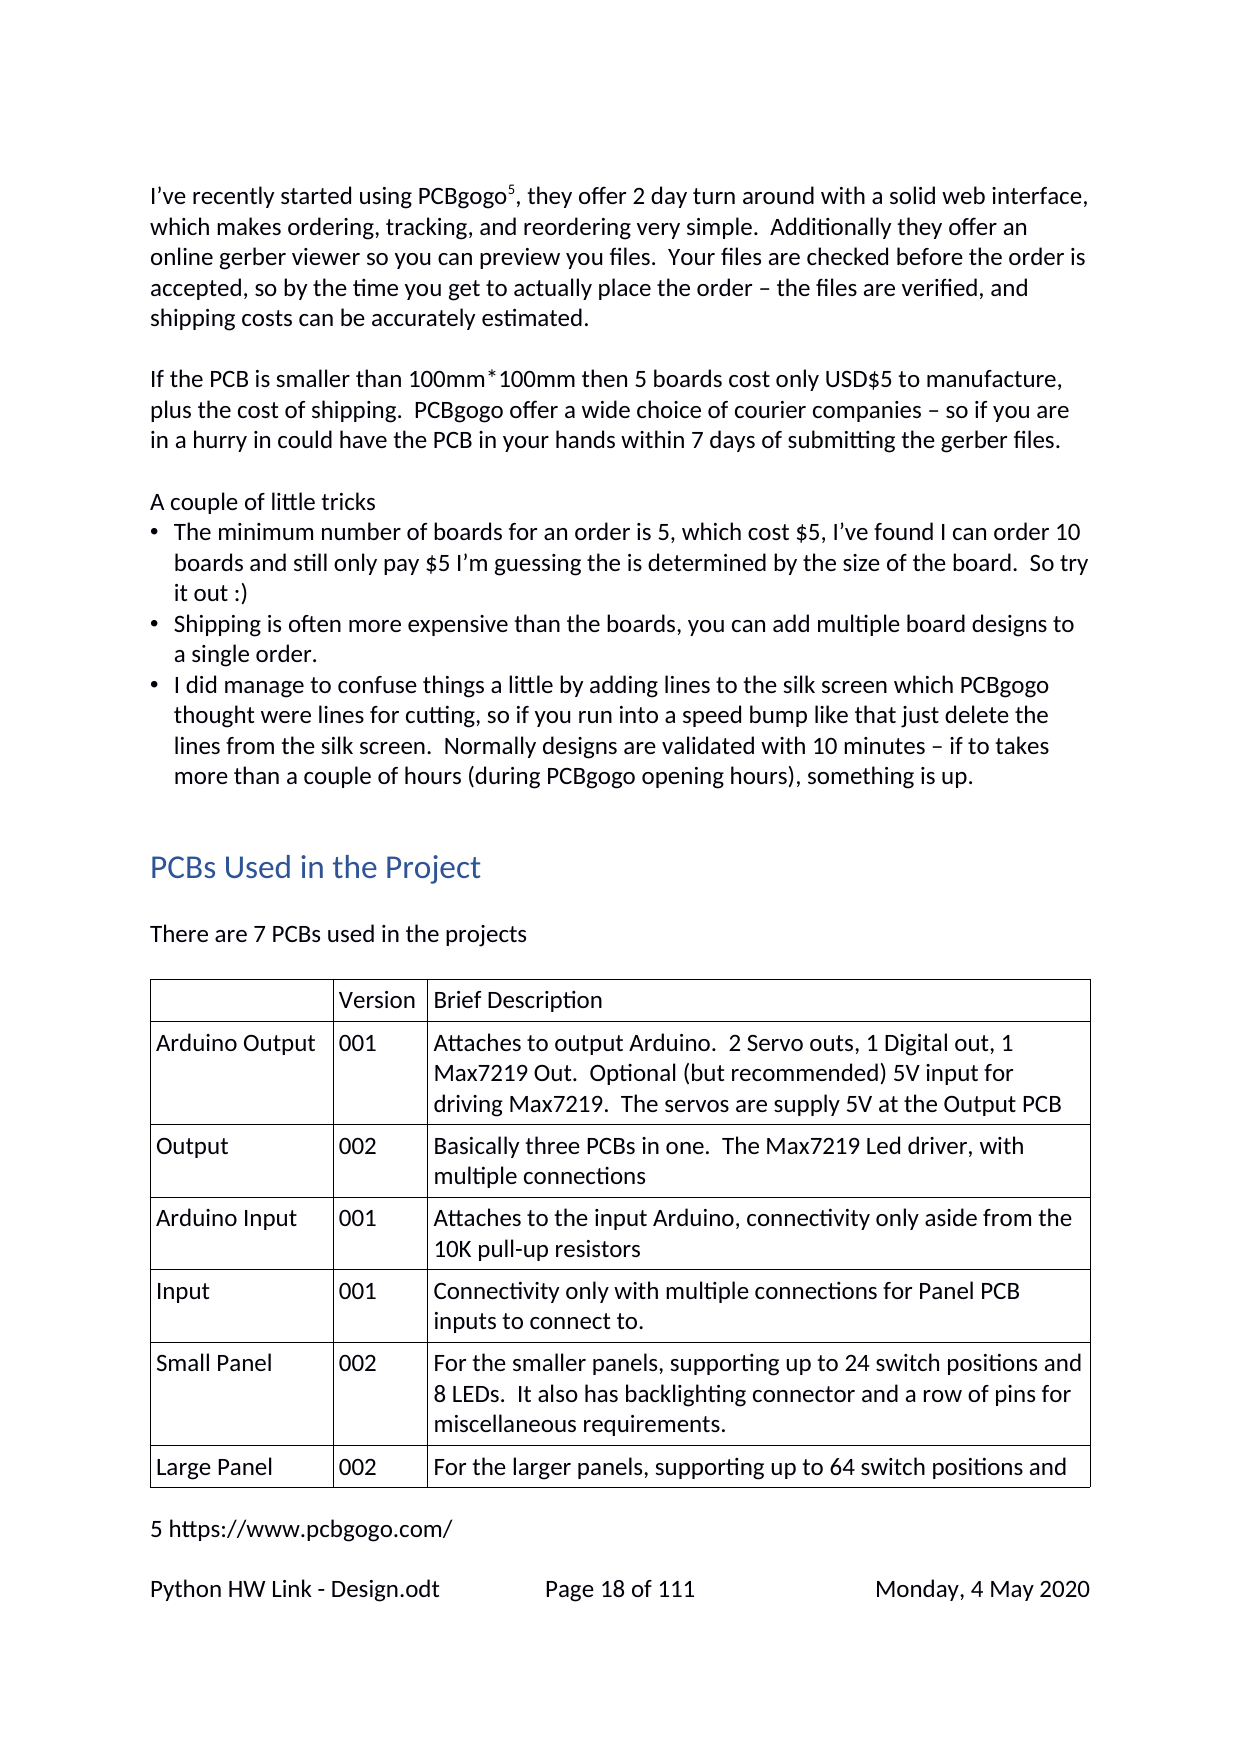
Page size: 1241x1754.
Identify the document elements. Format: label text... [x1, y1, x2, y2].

table_cell Large Panel [151, 1446, 333, 1487]
text There are 7 PCBs used in the projects [150, 918, 1090, 948]
list Shipping is often more expensive than the boards, you can add multiple board designs to a single order. [150, 608, 1090, 669]
table_cell Output [151, 1125, 333, 1197]
list The minimum number of boards for an order is 5, which cost $5, I’ve found I can order 10 boards and still only pay $5 I’m guessing the is determined by the size of the board. So try it out :) [150, 516, 1090, 608]
table_cell Input [151, 1270, 333, 1342]
table_cell 001 [334, 1270, 427, 1342]
table_cell Arduino Input [151, 1198, 333, 1269]
table_cell Basically three PCBs in one. The Max7219 Led driver, with multiple connections [428, 1125, 1090, 1197]
subtitle PCBs Used in the Project [150, 846, 1090, 887]
table_cell Attaches to the input Arduino, connectivity only aside from the 10K pull-up resistors [428, 1198, 1090, 1269]
table_header [151, 980, 333, 1021]
table_cell For the smaller panels, supporting up to 24 switch positions and 8 LEDs. It also has backlighting connector and a row of pins for miscellaneous requirements. [428, 1343, 1090, 1445]
table_cell 001 [334, 1198, 427, 1269]
list I did manage to confuse things a little by adding lines to the silk screen which PCBgogo thought were lines for cutting, so if you run into a speed bump like that just delete the lines from the silk screen. Normally designs are validated with 10 minutes – if to takes more than a couple of hours (during PCBgogo opening hours), something is up. [150, 669, 1090, 791]
text https://www.pcbgogo.com/ [150, 1513, 1090, 1543]
table_cell For the larger panels, supporting up to 64 switch positions and [428, 1446, 1090, 1487]
table_cell Arduino Output [151, 1022, 333, 1124]
text If the PCB is smaller than 100mm*100mm then 5 boards cost only USD$5 to manufacture, plus the cost of shipping. PCBgogo offer a wide choice of courier companies – so if you are in a hurry in could have the PCB in your hands within 7 days of submitting the gerber files. [150, 364, 1090, 455]
text I’ve recently started using PCBgogo, they offer 2 day turn around with a solid web interface, which makes ordering, tracking, and reordering very simple. Additionally they offer an online gerber viewer so you can preview you files. Your files are checked before the order is accepted, so by the time you get to actually place the order – the files are verified, and shipping costs can be accurately estimated. [150, 181, 1090, 333]
table_cell Small Panel [151, 1343, 333, 1445]
table_cell 002 [334, 1343, 427, 1445]
text A couple of little tricks [150, 486, 1090, 516]
table_cell Attaches to output Arduino. 2 Servo outs, 1 Digital out, 1 Max7219 Out. Optional (but recommended) 5V input for driving Max7219. The servos are supply 5V at the Output PCB [428, 1022, 1090, 1124]
table_header Version [334, 980, 427, 1021]
table_cell 001 [334, 1022, 427, 1124]
table_header Brief Description [428, 980, 1090, 1021]
table_cell 002 [334, 1125, 427, 1197]
table_cell 002 [334, 1446, 427, 1487]
table_cell Connectivity only with multiple connections for Panel PCB inputs to connect to. [428, 1270, 1090, 1342]
